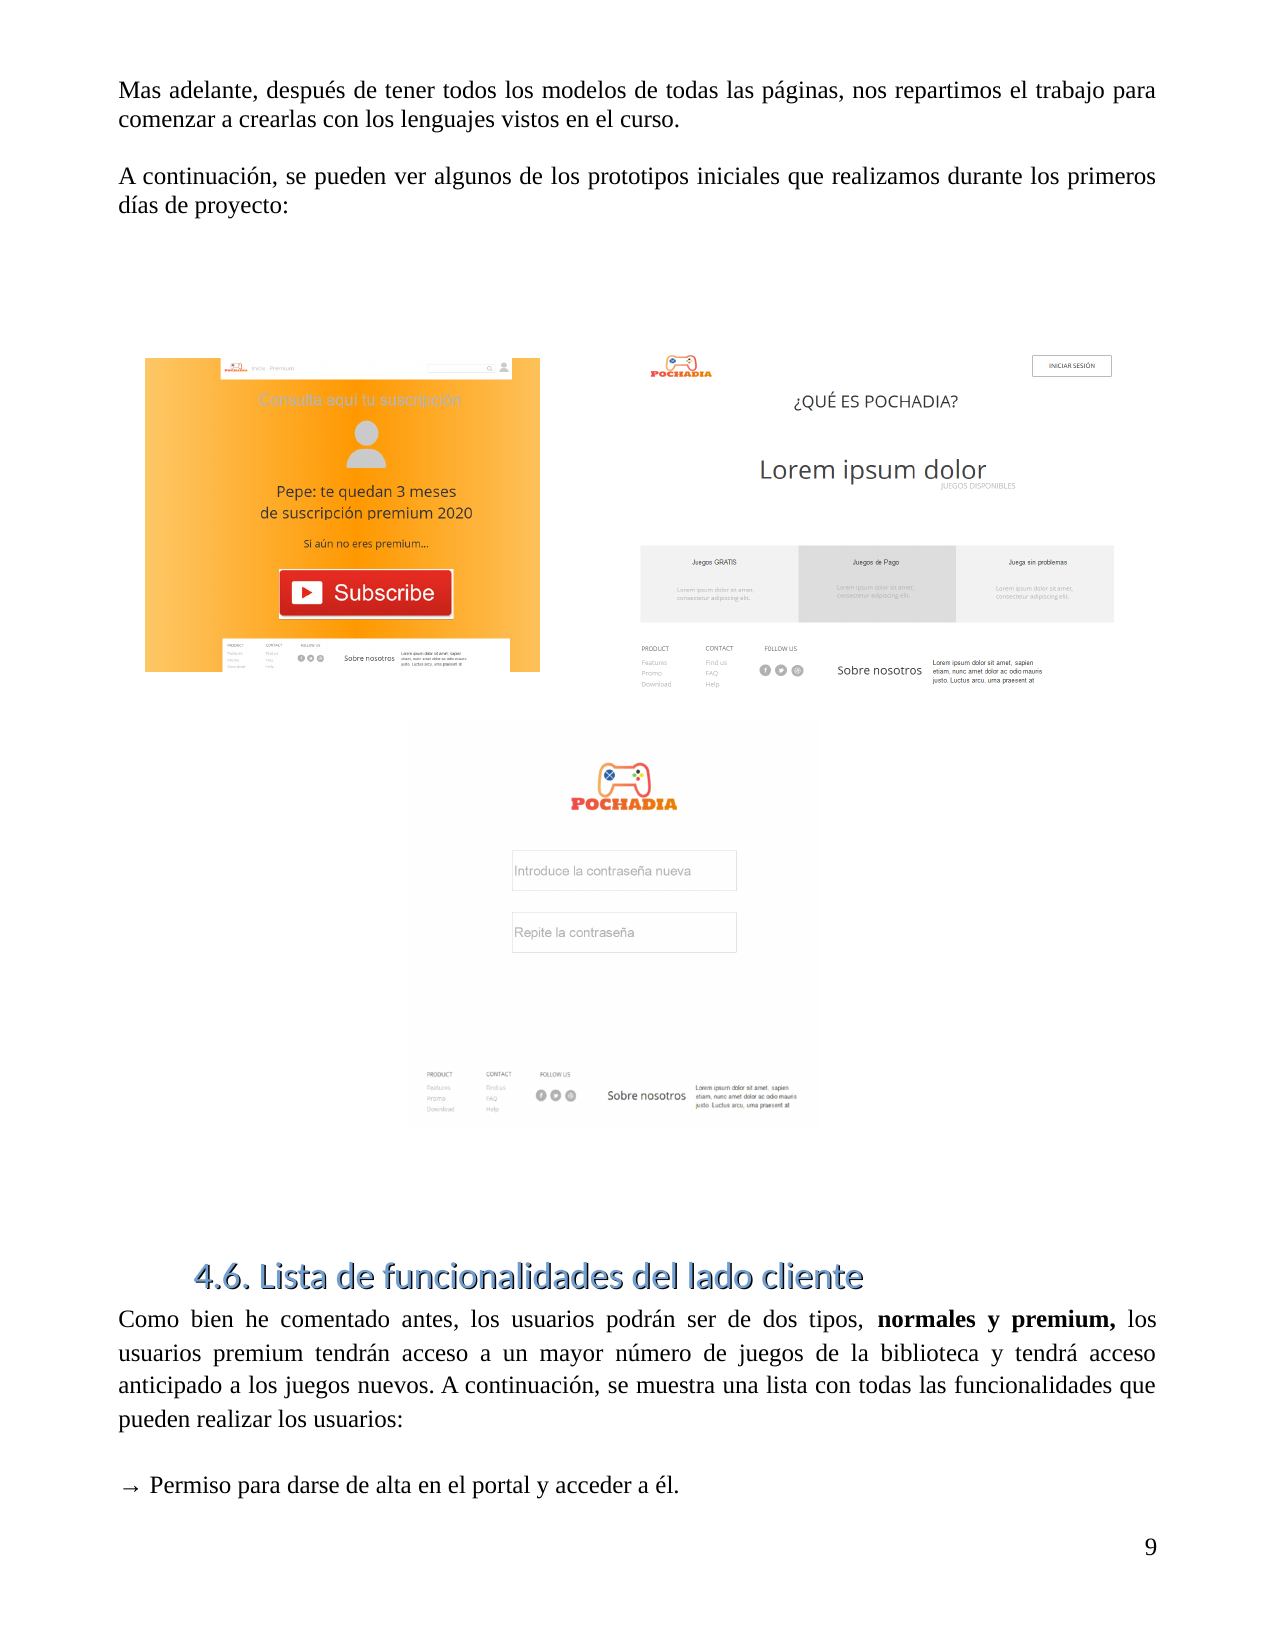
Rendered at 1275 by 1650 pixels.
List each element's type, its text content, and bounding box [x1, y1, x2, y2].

text Mas adelante, después de tener todos los modelos de todas las páginas, nos repartimos el trabajo para comenzar a crearlas con los lenguajes vistos en el curso. [118, 75, 1157, 132]
text 4.6. Lista de funcionalidades del lado cliente [118, 1252, 1157, 1298]
text A continuación, se pueden ver algunos de los prototipos iniciales que realizamos durante los primeros días de proyecto: [118, 161, 1157, 219]
text Como bien he comentado antes, los usuarios podrán ser de dos tipos, normales y premium, los usuarios premium tendrán acceso a un mayor número de juegos de la biblioteca y tendrá acceso anticipado a los juegos nuevos. A continuación, se muestra una lista con todas las funcionalidades que pueden realizar los usuarios: [118, 1304, 1157, 1432]
text → Permiso para darse de alta en el portal y acceder a él. [118, 1470, 1157, 1498]
